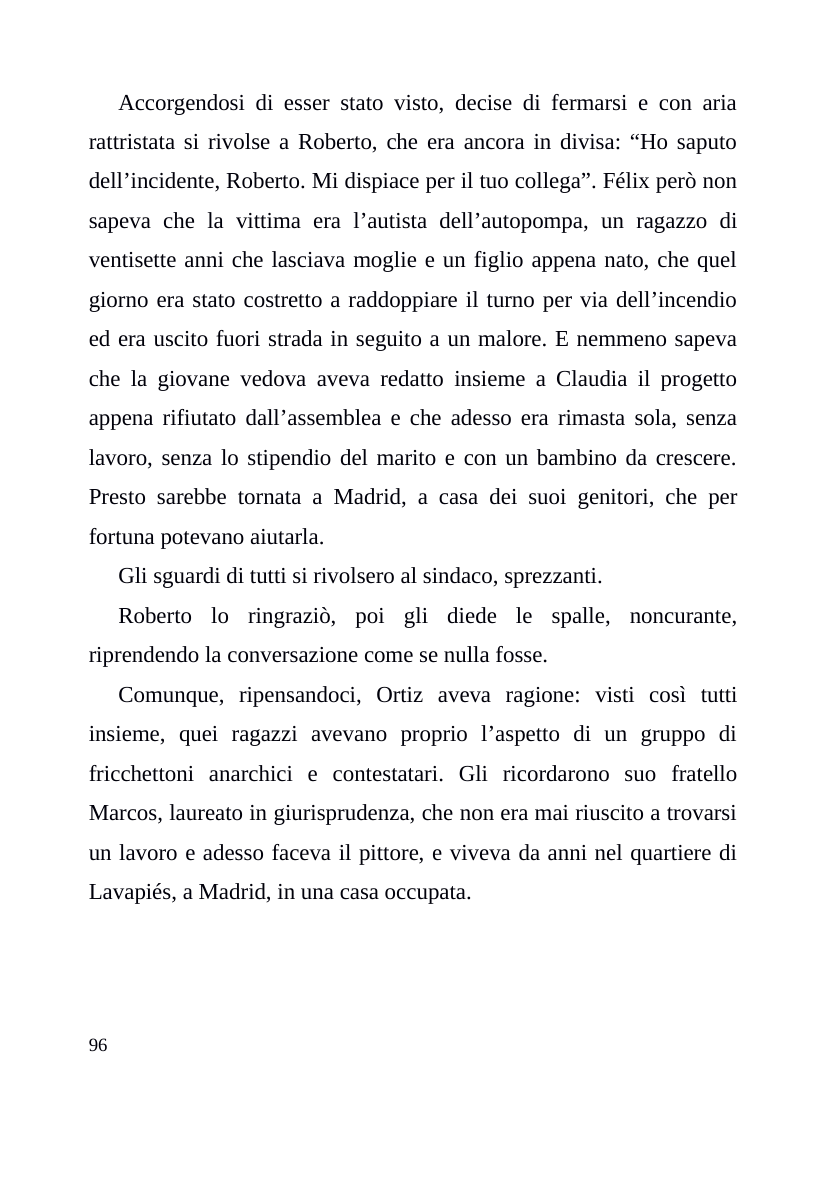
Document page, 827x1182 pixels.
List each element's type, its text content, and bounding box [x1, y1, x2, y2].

text Accorgendosi di esser stato visto, decise di fermarsi e con aria rattristata si rivolse a Roberto, che era ancora in divisa: “Ho saputo dell’incidente, Roberto. Mi dispiace per il tuo collega”. Félix però non sapeva che la vittima era l’autista dell’autopompa, un ragazzo di ventisette anni che lasciava moglie e un figlio appena nato, che quel giorno era stato costretto a raddoppiare il turno per via dell’incendio ed era uscito fuori strada in seguito a un malore. E nemmeno sapeva che la giovane vedova aveva redatto insieme a Claudia il progetto appena rifiutato dall’assemblea e che adesso era rimasta sola, senza lavoro, senza lo stipendio del marito e con un bambino da crescere. Presto sarebbe tornata a Madrid, a casa dei suoi genitori, che per fortuna potevano aiutarla. [88, 88, 738, 549]
text Comunque, ripensandoci, Ortiz aveva ragione: visti così tutti insieme, quei ragazzi avevano proprio l’aspetto di un gruppo di fricchettoni anarchici e contestatari. Gli ricordarono suo fratello Marcos, laureato in giurisprudenza, che non era mai riuscito a trovarsi un lavoro e adesso faceva il pittore, e viveva da anni nel quartiere di Lavapiés, a Madrid, in una casa occupata. [88, 681, 738, 904]
text Roberto lo ringraziò, poi gli diede le spalle, noncurante, riprendendo la conversazione come se nulla fosse. [88, 602, 738, 668]
text Gli sguardi di tutti si rivolsero al sindaco, sprezzanti. [88, 562, 738, 589]
